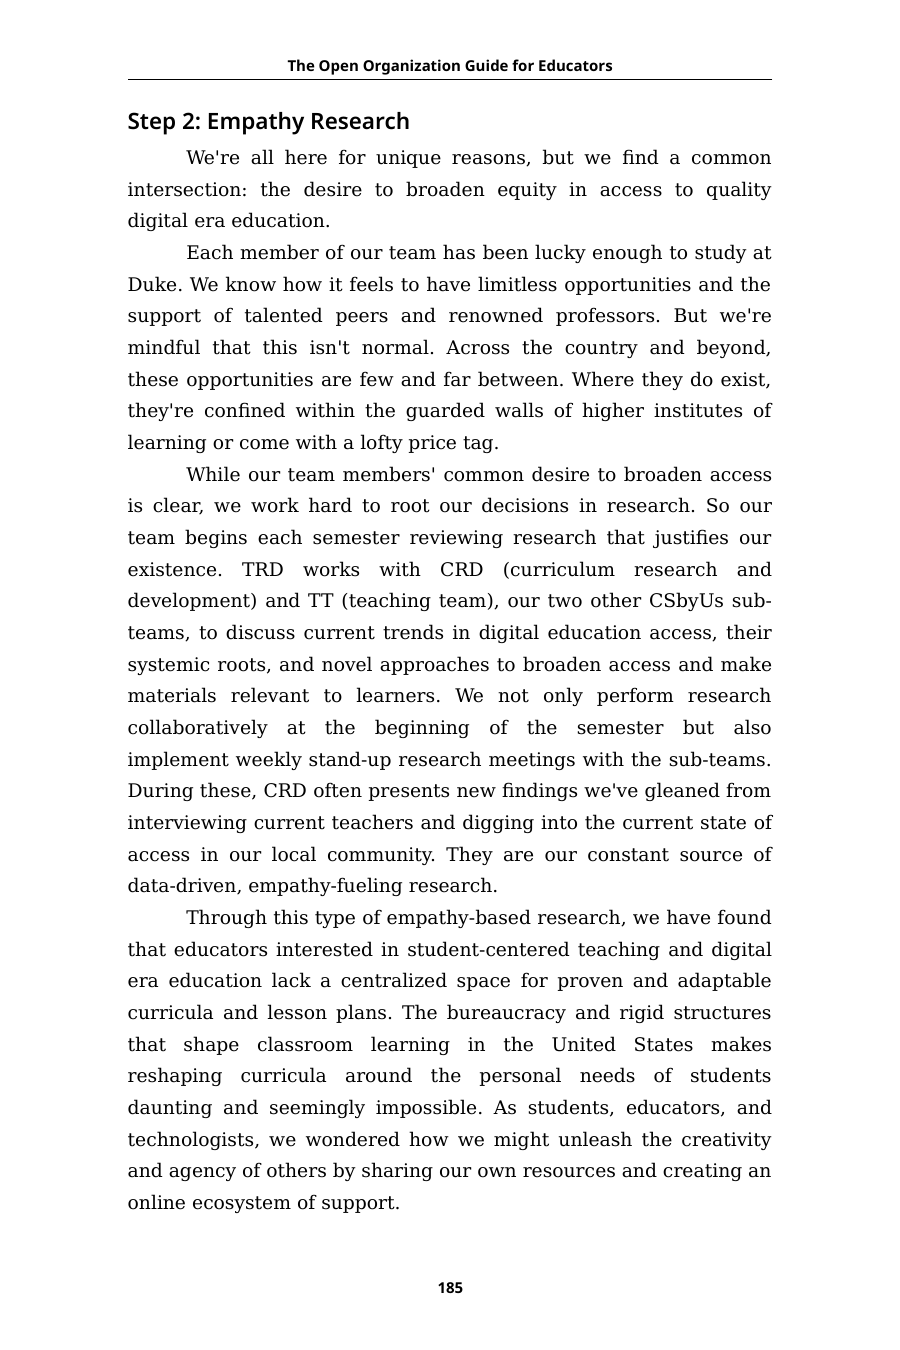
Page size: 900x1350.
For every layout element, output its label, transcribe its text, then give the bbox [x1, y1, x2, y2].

text We're all here for unique reasons, but we find a common intersection: the desire to broaden equity in access to quality digital era education. [127, 147, 772, 232]
text Through this type of empathy-based research, we have found that educators interested in student-centered teaching and digital era education lack a centralized space for proven and adaptable curricula and lesson plans. The bureaucracy and rigid structures that shape classroom learning in the United States makes reshaping curricula around the personal needs of students daunting and seemingly impossible. As students, educators, and technologists, we wondered how we might unleash the creativity and agency of others by sharing our own resources and creating an online ecosystem of support. [127, 907, 772, 1214]
subtitle Step 2: Empathy Research [127, 109, 772, 135]
text Each member of our team has been lucky enough to study at Duke. We know how it feels to have limitless opportunities and the support of talented peers and renowned professors. But we're mindful that this isn't normal. Across the country and beyond, these opportunities are few and far between. Where they do exist, they're confined within the guarded walls of higher institutes of learning or come with a lofty price tag. [127, 242, 772, 454]
text While our team members' common desire to broaden access is clear, we work hard to root our decisions in research. So our team begins each semester reviewing research that justifies our existence. TRD works with CRD (curriculum research and development) and TT (teaching team), our two other CSbyUs sub-teams, to discuss current trends in digital education access, their systemic roots, and novel approaches to broaden access and make materials relevant to learners. We not only perform research collaboratively at the beginning of the semester but also implement weekly stand-up research meetings with the sub-teams. During these, CRD often presents new findings we've gleaned from interviewing current teachers and digging into the current state of access in our local community. They are our constant source of data-driven, empathy-fueling research. [127, 464, 772, 897]
